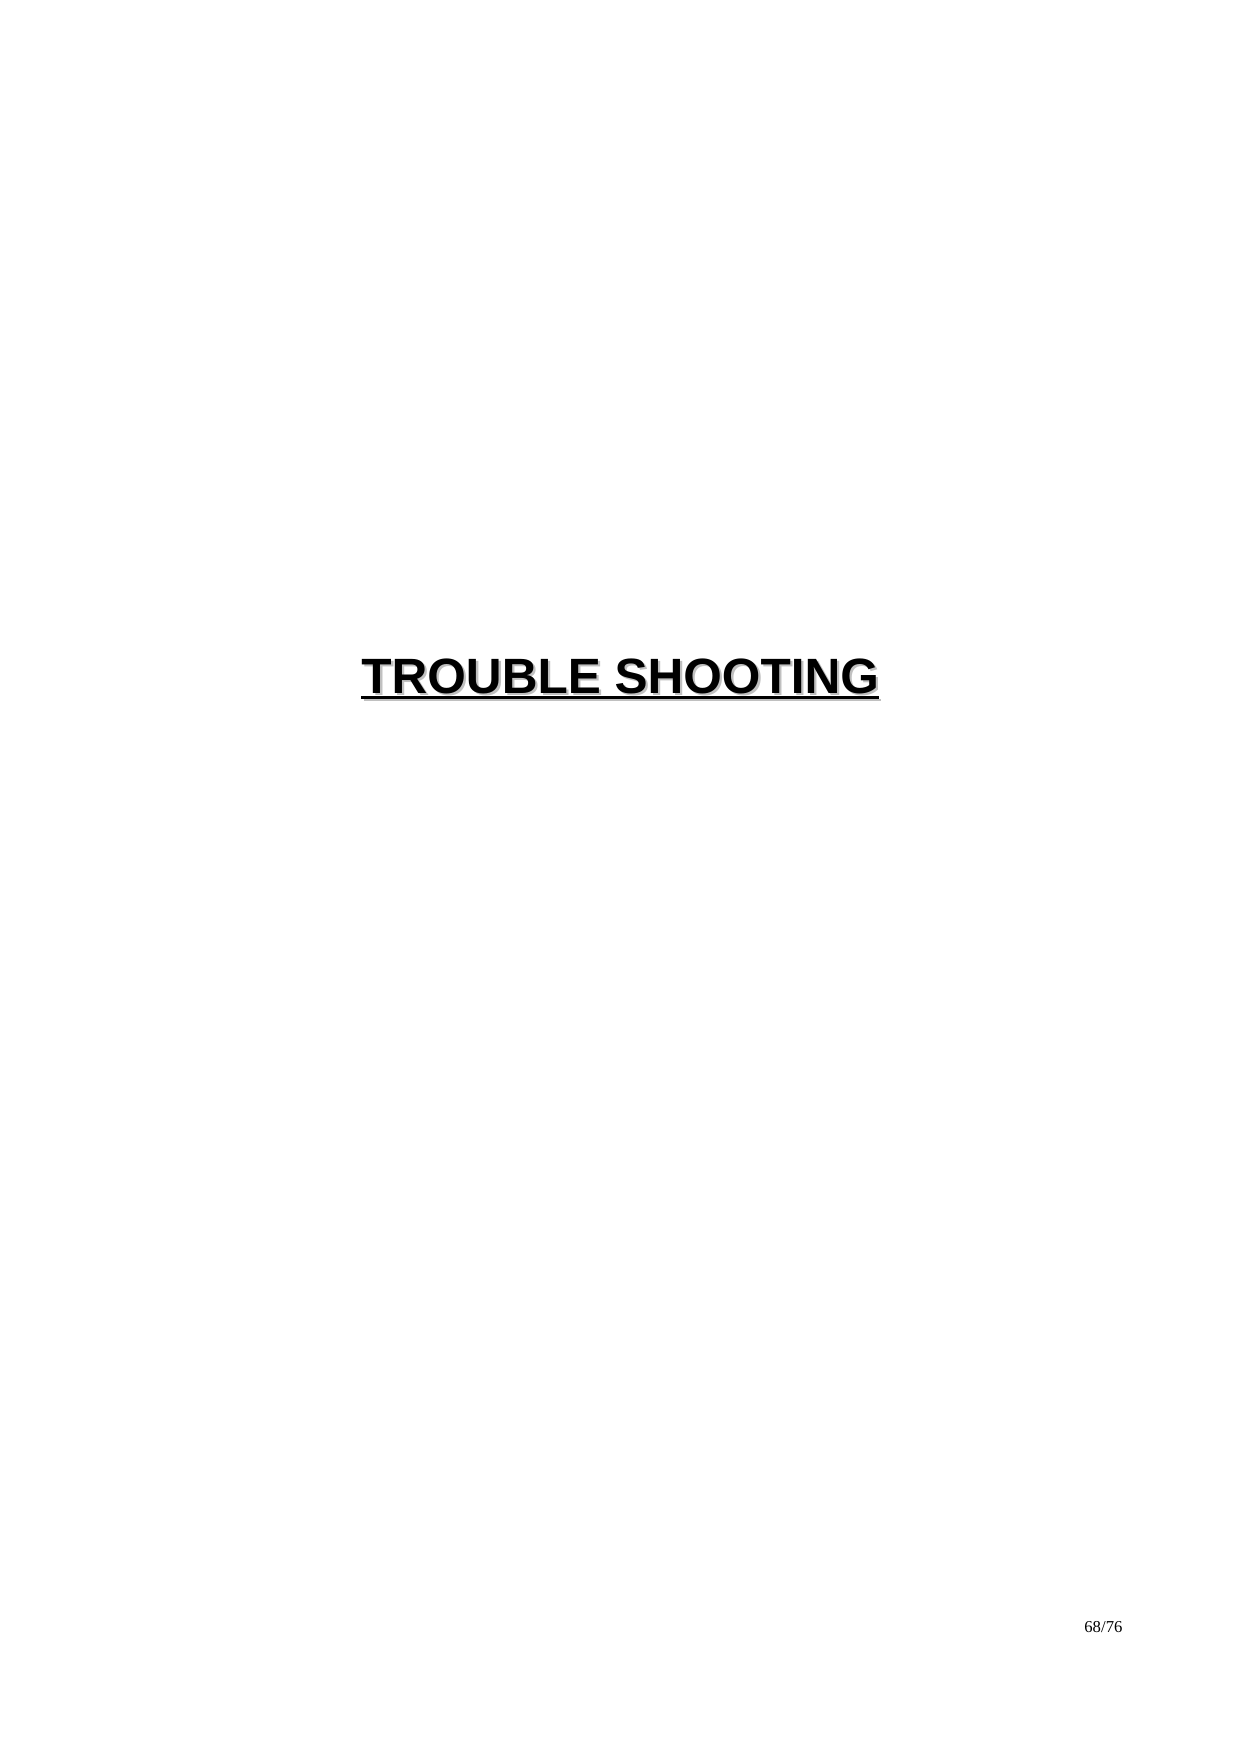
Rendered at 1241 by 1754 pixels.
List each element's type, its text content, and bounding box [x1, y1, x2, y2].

subtitle TROUBLE SHOOTING [118, 647, 1122, 704]
